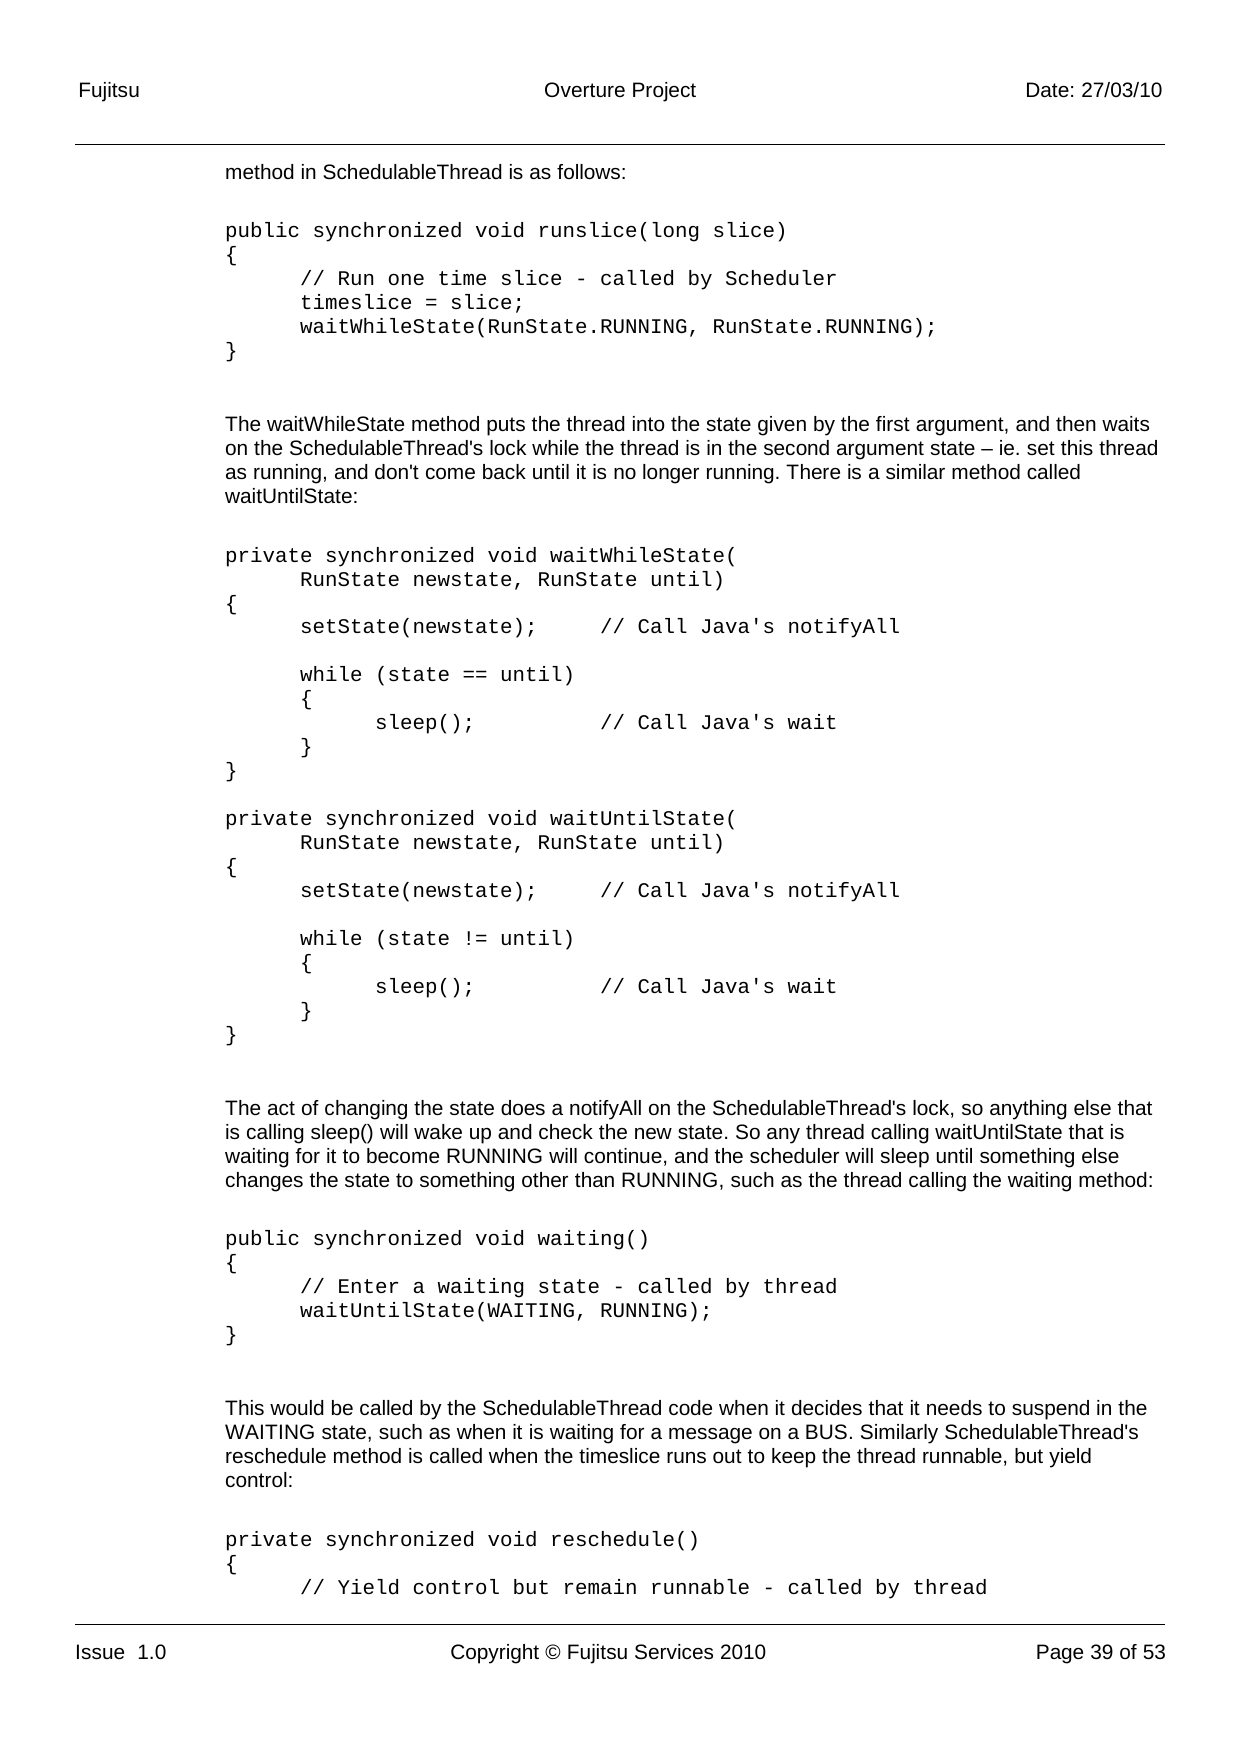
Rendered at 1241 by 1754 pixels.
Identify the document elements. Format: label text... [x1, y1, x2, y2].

text private synchronized void waitUntilState( [225, 808, 1165, 832]
text } [225, 1324, 1165, 1348]
text while (state == until) [225, 664, 1165, 688]
text RunState newstate, RunState until) [225, 568, 1165, 592]
text sleep(); // Call Java's wait [225, 976, 1165, 1000]
text { [225, 688, 1165, 712]
text // Yield control but remain runnable - called by thread [225, 1577, 1165, 1601]
text The waitWhileState method puts the thread into the state given by the first argument, and then waits on the SchedulableThread's lock while the thread is in the second argument state – ie. set this thread as running, and don't come back until it is no longer running. There is a similar method called waitUntilState: [225, 412, 1165, 508]
text } [225, 760, 1165, 784]
text waitUntilState(WAITING, RUNNING); [225, 1300, 1165, 1324]
text // Enter a waiting state - called by thread [225, 1276, 1165, 1300]
text timeslice = slice; [225, 292, 1165, 316]
text } [225, 1000, 1165, 1024]
text public synchronized void waiting() [225, 1228, 1165, 1252]
text waitWhileState(RunState.RUNNING, RunState.RUNNING); [225, 316, 1165, 340]
text RunState newstate, RunState until) [225, 832, 1165, 856]
text sleep(); // Call Java's wait [225, 712, 1165, 736]
text The act of changing the state does a notifyAll on the SchedulableThread's lock, so anything else that is calling sleep() will wake up and check the new state. So any thread calling waitUntilState that is waiting for it to become RUNNING will continue, and the scheduler will sleep until something else changes the state to something other than RUNNING, such as the thread calling the waiting method: [225, 1096, 1165, 1192]
text while (state != until) [225, 928, 1165, 952]
text setState(newstate); // Call Java's notifyAll [225, 880, 1165, 904]
text private synchronized void reschedule() [225, 1529, 1165, 1553]
text { [225, 1553, 1165, 1577]
text { [225, 244, 1165, 268]
text } [225, 736, 1165, 760]
text public synchronized void runslice(long slice) [225, 220, 1165, 244]
text This would be called by the SchedulableThread code when it decides that it needs to suspend in the WAITING state, such as when it is waiting for a message on a BUS. Similarly SchedulableThread's reschedule method is called when the timeslice runs out to keep the thread runnable, but yield control: [225, 1396, 1165, 1492]
text { [225, 1252, 1165, 1276]
text method in SchedulableThread is as follows: [225, 160, 1165, 184]
text { [225, 856, 1165, 880]
text private synchronized void waitWhileState( [225, 544, 1165, 568]
text } [225, 340, 1165, 364]
text } [225, 1024, 1165, 1048]
text { [225, 592, 1165, 616]
text // Run one time slice - called by Scheduler [225, 268, 1165, 292]
text setState(newstate); // Call Java's notifyAll [225, 616, 1165, 640]
text { [225, 952, 1165, 976]
